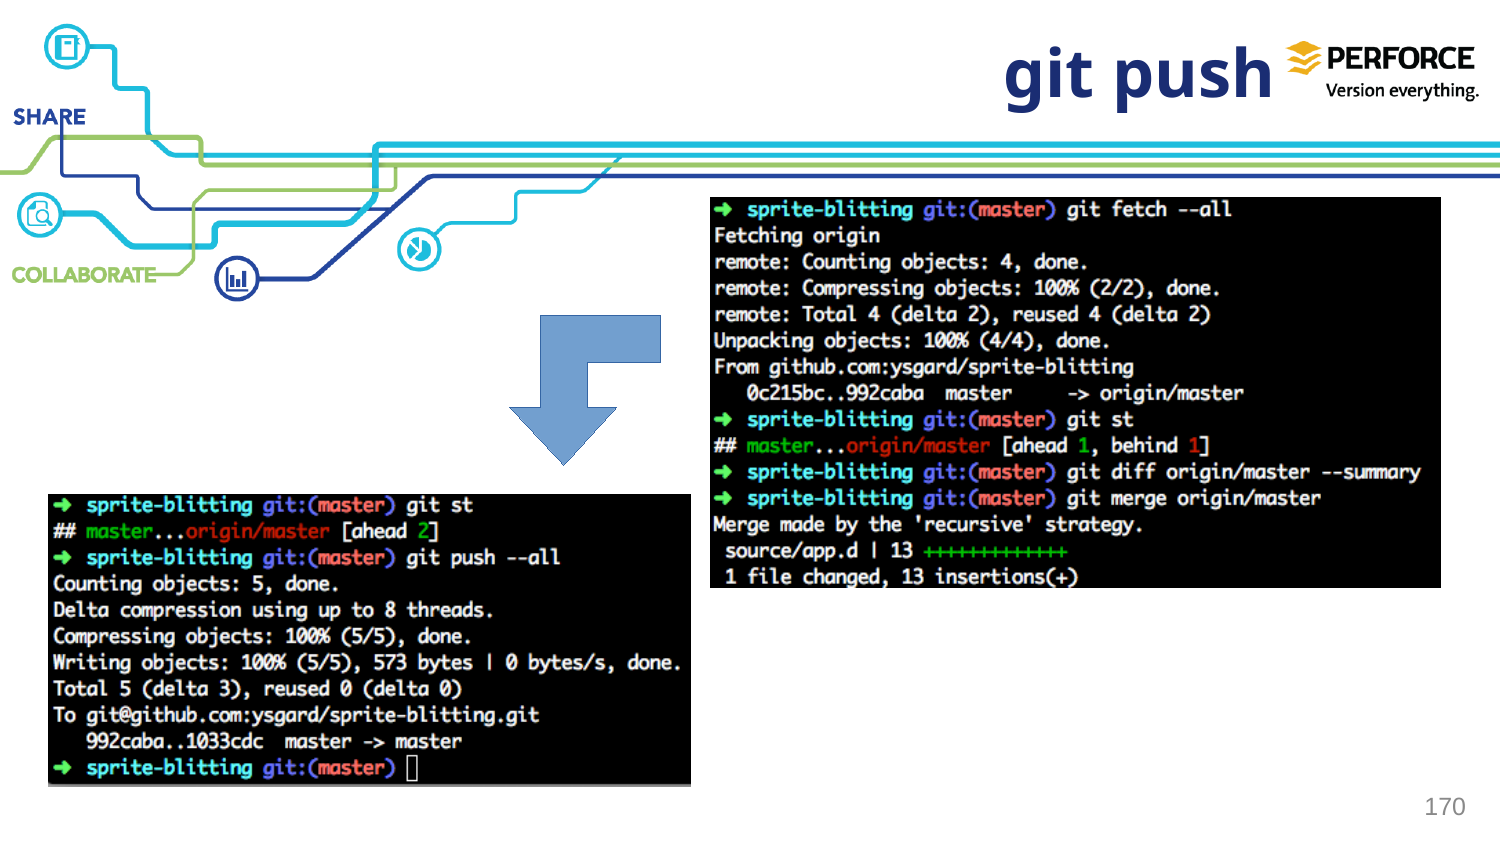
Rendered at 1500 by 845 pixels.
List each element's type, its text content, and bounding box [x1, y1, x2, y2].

picture [0, 0, 1500, 845]
text_box [1131, 782, 1482, 828]
text_box [509, 315, 661, 466]
title git push [240, 0, 1291, 198]
